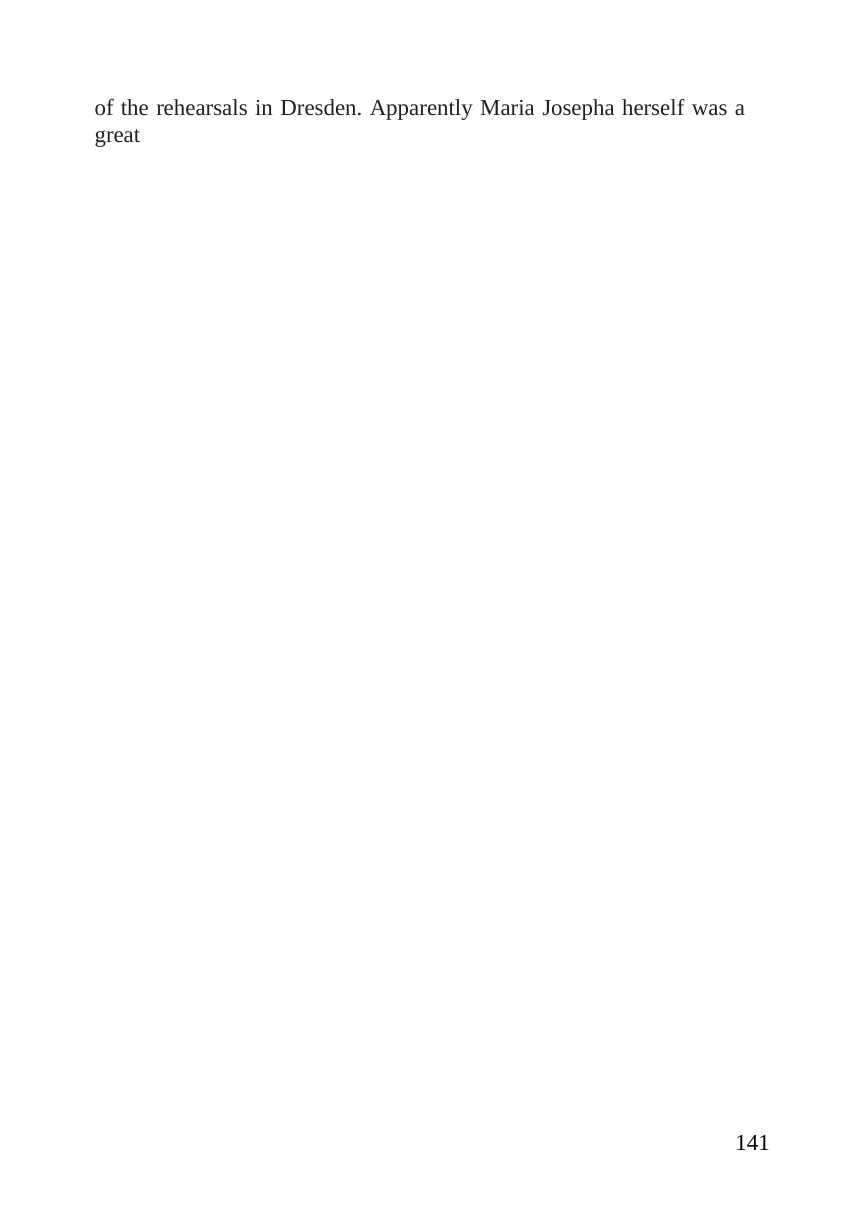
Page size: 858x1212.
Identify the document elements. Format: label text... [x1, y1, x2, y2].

text of the rehearsals in Dresden. Apparently Maria Josepha herself was a great [94, 94, 745, 148]
